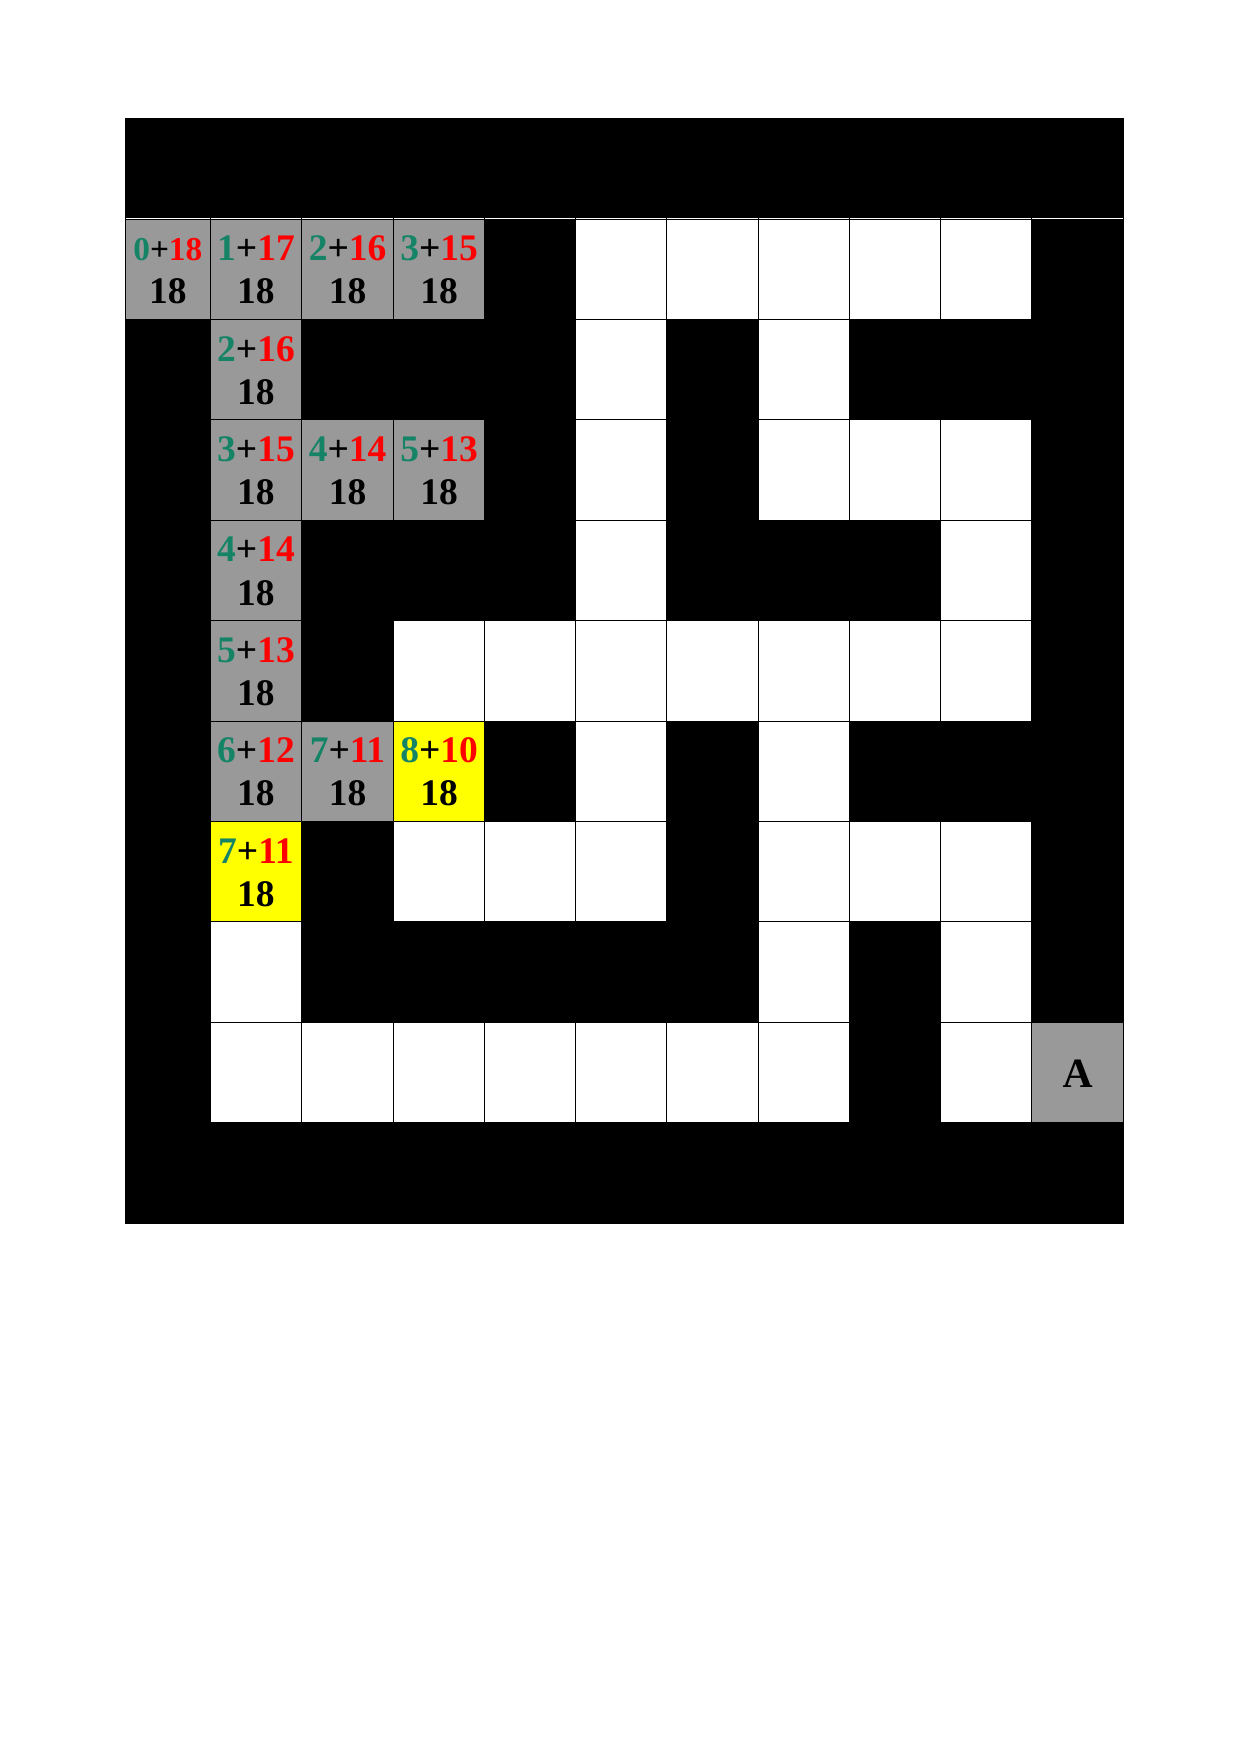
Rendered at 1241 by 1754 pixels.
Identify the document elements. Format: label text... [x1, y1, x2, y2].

table_cell [941, 320, 1031, 419]
table_cell [941, 722, 1031, 821]
table_cell [850, 220, 940, 319]
table_cell [759, 320, 849, 419]
table_cell [576, 722, 666, 821]
table_header [394, 119, 484, 218]
table_cell [850, 420, 940, 520]
table_cell [126, 320, 210, 419]
table_header [850, 119, 940, 218]
table_header [302, 119, 393, 218]
table_cell [850, 1023, 940, 1122]
table_cell [667, 1023, 758, 1122]
table_cell [941, 420, 1031, 520]
table_cell [941, 922, 1031, 1022]
table_cell [302, 1123, 393, 1223]
table_cell [485, 1023, 575, 1122]
table_cell [576, 822, 666, 921]
table_cell [941, 220, 1031, 319]
table_cell [1032, 521, 1123, 620]
table_cell 3+15 18 [394, 220, 484, 319]
table_cell [576, 1023, 666, 1122]
table_cell [394, 521, 484, 620]
table_cell [850, 822, 940, 921]
table_cell [126, 420, 210, 520]
table_cell [667, 420, 758, 520]
table_header [759, 119, 849, 218]
table_cell [485, 621, 575, 721]
table_cell [759, 922, 849, 1022]
table_header [941, 119, 1031, 218]
table_cell [576, 922, 666, 1022]
table_cell [394, 621, 484, 721]
table_cell [126, 1023, 210, 1122]
table_cell [759, 420, 849, 520]
table_cell [1032, 1123, 1123, 1223]
table_header [485, 119, 575, 218]
table_cell [485, 922, 575, 1022]
table_cell [850, 621, 940, 721]
table_header [667, 119, 758, 218]
table_cell [302, 320, 393, 419]
table_cell [667, 621, 758, 721]
table_cell [576, 220, 666, 319]
table_cell [759, 1123, 849, 1223]
table_cell [394, 822, 484, 921]
table_cell [667, 822, 758, 921]
table_cell [759, 722, 849, 821]
table_cell 7+11 18 [302, 722, 393, 821]
table_cell [485, 822, 575, 921]
table_cell [394, 1123, 484, 1223]
table_cell [667, 922, 758, 1022]
table_cell [941, 1123, 1031, 1223]
table_header [211, 119, 301, 218]
table_cell [1032, 922, 1123, 1022]
table_cell [576, 521, 666, 620]
table_cell [850, 320, 940, 419]
table_cell [759, 521, 849, 620]
table_cell 2+16 18 [211, 320, 301, 419]
table_cell 5+13 18 [394, 420, 484, 520]
table_cell [485, 1123, 575, 1223]
table_header [126, 119, 210, 218]
table_cell [941, 822, 1031, 921]
table_cell [1032, 420, 1123, 520]
table_cell [576, 1123, 666, 1223]
table_cell 0+18 18 [126, 220, 210, 319]
table_cell [941, 621, 1031, 721]
table_header [1032, 119, 1123, 218]
table_cell [759, 1023, 849, 1122]
table_cell [759, 822, 849, 921]
table_cell 3+15 18 [211, 420, 301, 520]
table_cell 8+10 18 [394, 722, 484, 821]
table_cell [485, 722, 575, 821]
table_cell [126, 822, 210, 921]
table_cell [941, 521, 1031, 620]
table_cell [302, 621, 393, 721]
table_cell 4+14 18 [302, 420, 393, 520]
table_cell 7+11 18 [211, 822, 301, 921]
table_cell [211, 922, 301, 1022]
table_cell [850, 922, 940, 1022]
table_cell [667, 1123, 758, 1223]
table_cell [126, 722, 210, 821]
table_cell [302, 922, 393, 1022]
table_cell [576, 420, 666, 520]
table_cell [485, 521, 575, 620]
table_cell [759, 220, 849, 319]
table_cell [485, 320, 575, 419]
table_cell [302, 1023, 393, 1122]
table_cell [485, 420, 575, 520]
table_cell [667, 722, 758, 821]
table_cell [667, 220, 758, 319]
table_cell 6+12 18 [211, 722, 301, 821]
table_cell [667, 521, 758, 620]
table_header [576, 119, 666, 218]
table_cell [394, 922, 484, 1022]
table_cell [759, 621, 849, 721]
table_cell [211, 1023, 301, 1122]
table_cell [667, 320, 758, 419]
table_cell 1+17 18 [211, 220, 301, 319]
table_cell [941, 1023, 1031, 1122]
table_cell [576, 621, 666, 721]
table_cell [850, 1123, 940, 1223]
table_cell [302, 822, 393, 921]
table_cell [576, 320, 666, 419]
table_cell 5+13 18 [211, 621, 301, 721]
table_cell [1032, 822, 1123, 921]
table_cell [850, 722, 940, 821]
table_cell 2+16 18 [302, 220, 393, 319]
table_cell [1032, 320, 1123, 419]
table_cell [394, 320, 484, 419]
table_cell [126, 922, 210, 1022]
table_cell [1032, 220, 1123, 319]
table_cell A [1032, 1023, 1123, 1122]
table_cell [1032, 722, 1123, 821]
table_cell [485, 220, 575, 319]
table_cell [126, 1123, 210, 1223]
table_cell [394, 1023, 484, 1122]
table_cell [126, 621, 210, 721]
table_cell [850, 521, 940, 620]
table_cell 4+14 18 [211, 521, 301, 620]
table_cell [1032, 621, 1123, 721]
table_cell [302, 521, 393, 620]
table_cell [126, 521, 210, 620]
table_cell [211, 1123, 301, 1223]
